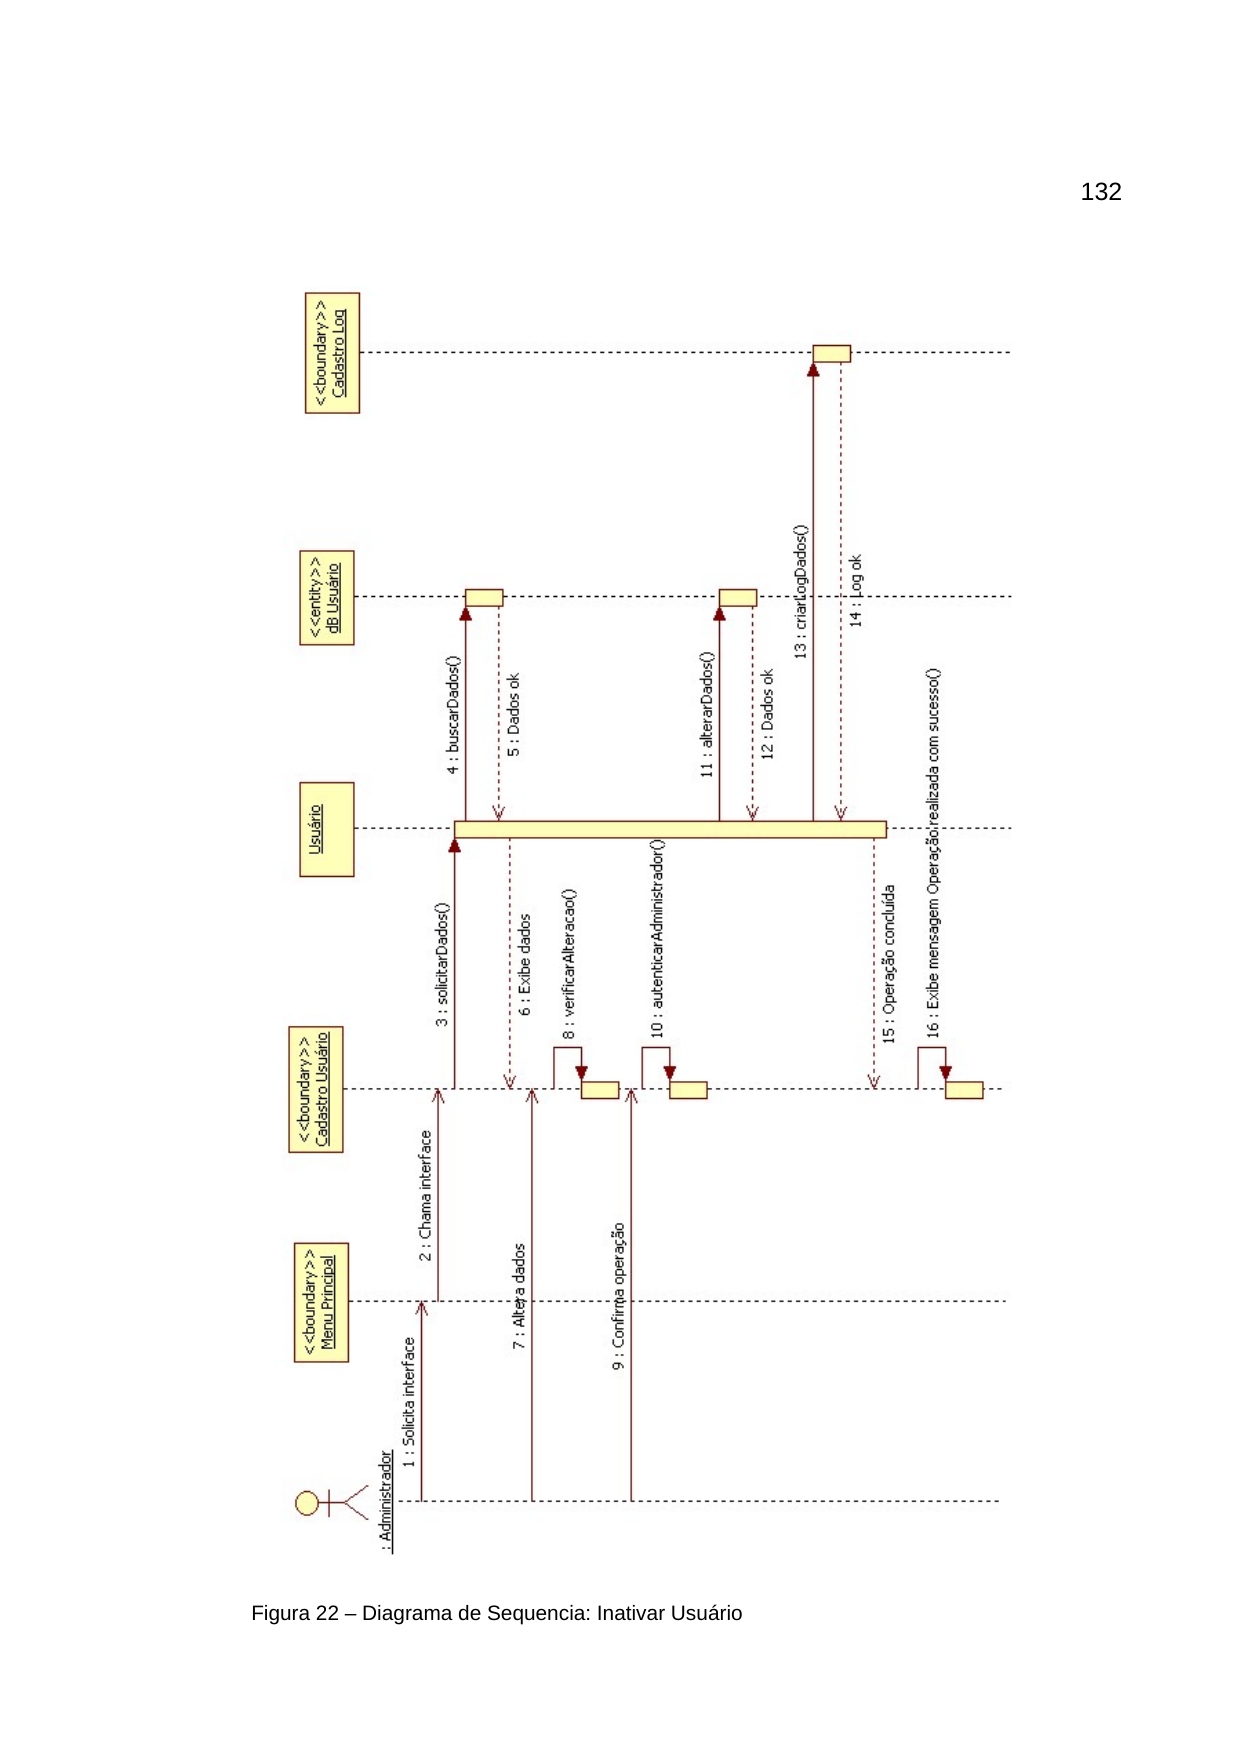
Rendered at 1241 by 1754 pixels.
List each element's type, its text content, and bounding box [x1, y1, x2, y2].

picture [261, 265, 1039, 1589]
text Figura 22 – Diagrama de Sequencia: Inativar Usuário [177, 1589, 1122, 1624]
